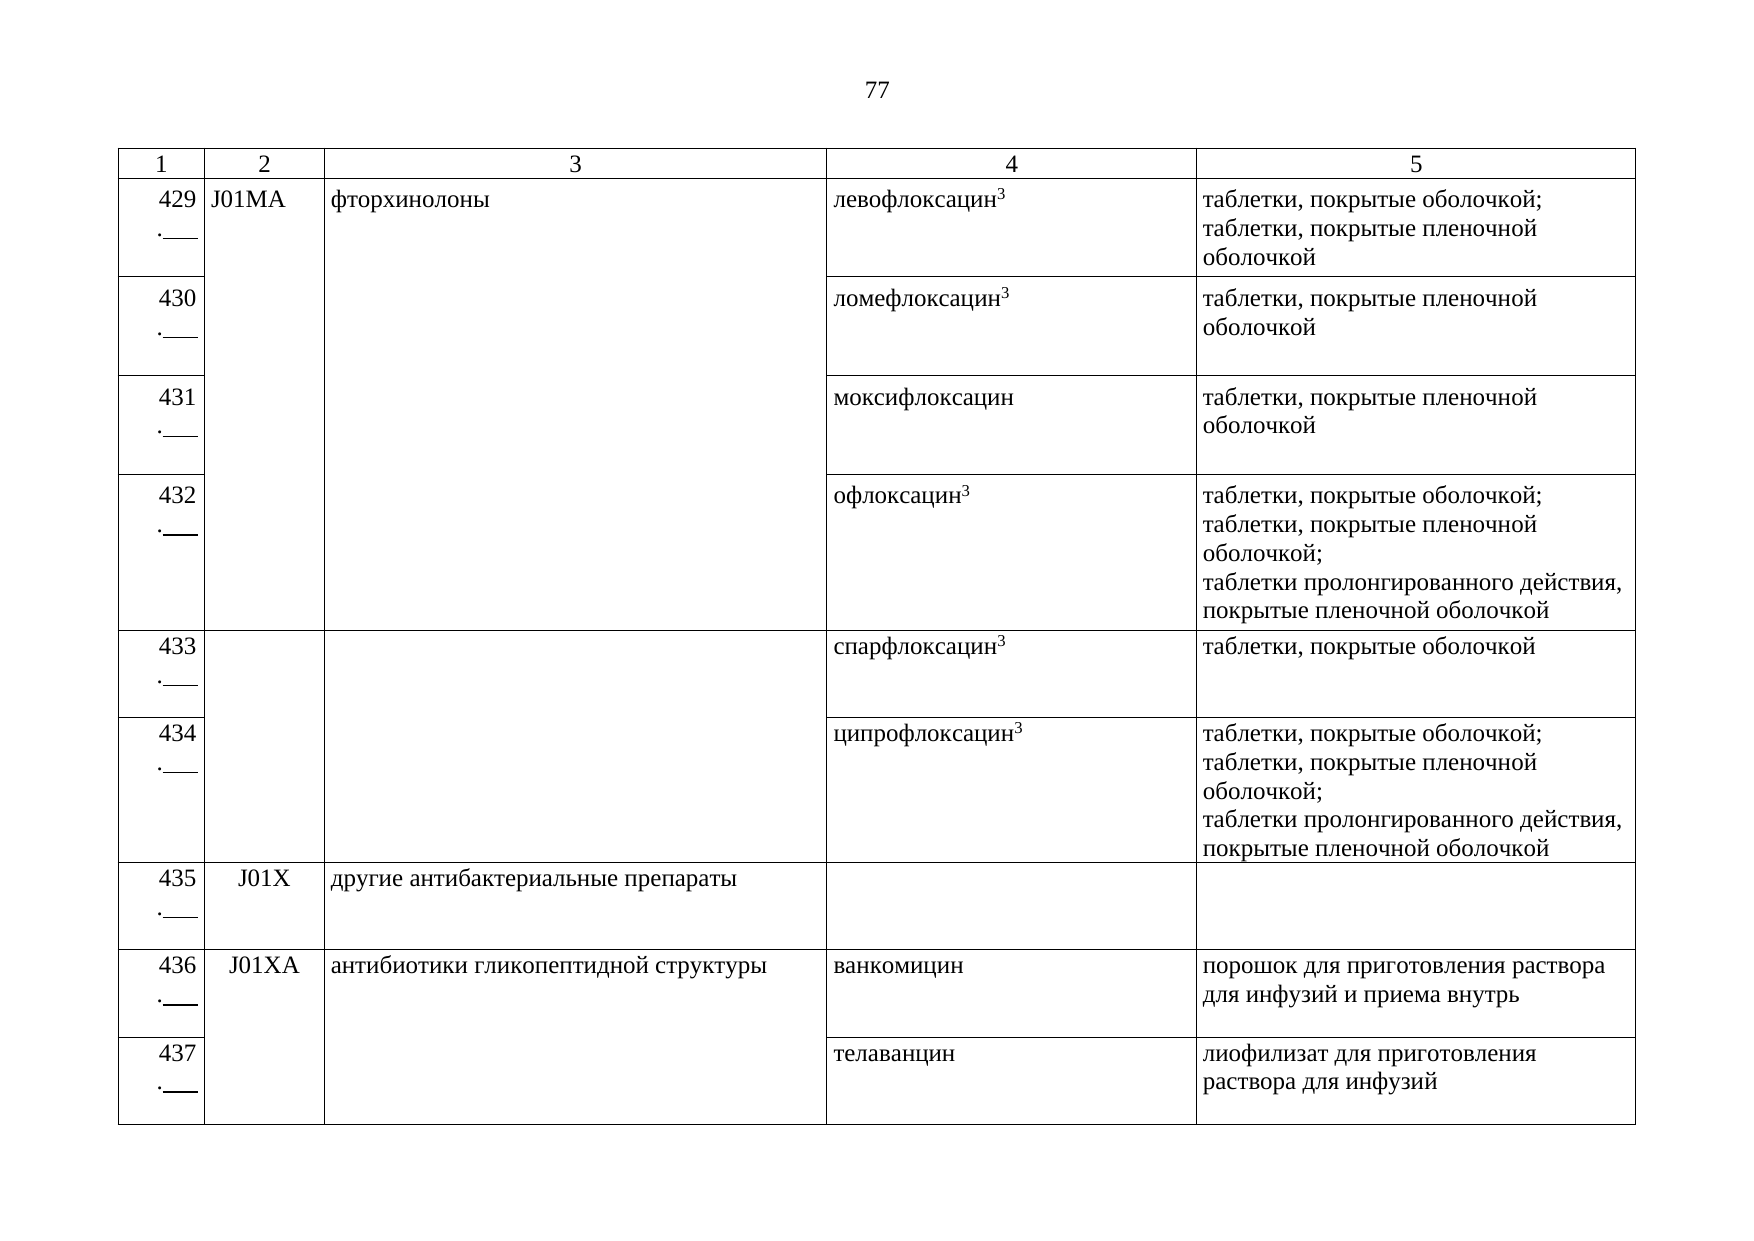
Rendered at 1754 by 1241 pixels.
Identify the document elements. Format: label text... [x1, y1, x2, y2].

table_cell антибиотики гликопептидной структуры [325, 950, 826, 1124]
table_cell [205, 474, 324, 630]
table_cell [119, 950, 204, 1037]
table_cell [119, 179, 204, 276]
table_cell телаванцин [827, 1038, 1196, 1124]
table_cell [325, 474, 826, 630]
table_cell [119, 631, 204, 717]
table_cell [119, 277, 204, 375]
table_cell другие антибактериальные препараты [325, 863, 826, 949]
table_cell [119, 863, 204, 949]
table_cell таблетки, покрытые оболочкой [1197, 631, 1635, 717]
table_cell [205, 717, 324, 862]
table_cell ломефлоксацин3 [827, 277, 1196, 375]
table_cell таблетки, покрытые пленочной оболочкой [1197, 277, 1635, 375]
table_cell офлоксацин3 [827, 475, 1196, 630]
table_cell [119, 376, 204, 474]
table_header 4 [827, 149, 1196, 177]
table_cell таблетки, покрытые оболочкой; таблетки, покрытые пленочной оболочкой; таблетки пролонгированного действия, покрытые пленочной оболочкой [1197, 718, 1635, 862]
table_cell [119, 1038, 204, 1124]
table_cell спарфлоксацин3 [827, 631, 1196, 717]
table_header 2 [205, 149, 324, 177]
table_cell [119, 718, 204, 862]
table_cell [205, 276, 324, 474]
table_cell [205, 631, 324, 717]
table_cell J01X [205, 863, 324, 949]
table_cell [827, 863, 1196, 949]
table_cell моксифлоксацин [827, 376, 1196, 474]
table_header 3 [325, 149, 826, 177]
table_cell порошок для приготовления раствора для инфузий и приема внутрь [1197, 950, 1635, 1037]
table_cell [325, 717, 826, 862]
table_cell [119, 475, 204, 630]
table_cell [325, 631, 826, 717]
table_cell [1197, 863, 1635, 949]
table_cell J01XА [205, 950, 324, 1124]
table_header 5 [1197, 149, 1635, 177]
table_cell фторхинолоны [325, 179, 826, 276]
table_cell таблетки, покрытые оболочкой; таблетки, покрытые пленочной оболочкой [1197, 179, 1635, 276]
table_cell ципрофлоксацин3 [827, 718, 1196, 862]
table_header 1 [119, 149, 204, 177]
table_cell таблетки, покрытые пленочной оболочкой [1197, 376, 1635, 474]
table_cell J01MA [205, 179, 324, 276]
table_cell лиофилизат для приготовления раствора для инфузий [1197, 1038, 1635, 1124]
table_cell левофлоксацин3 [827, 179, 1196, 276]
table_cell [325, 276, 826, 474]
table_cell ванкомицин [827, 950, 1196, 1037]
table_cell таблетки, покрытые оболочкой; таблетки, покрытые пленочной оболочкой; таблетки пролонгированного действия, покрытые пленочной оболочкой [1197, 475, 1635, 630]
